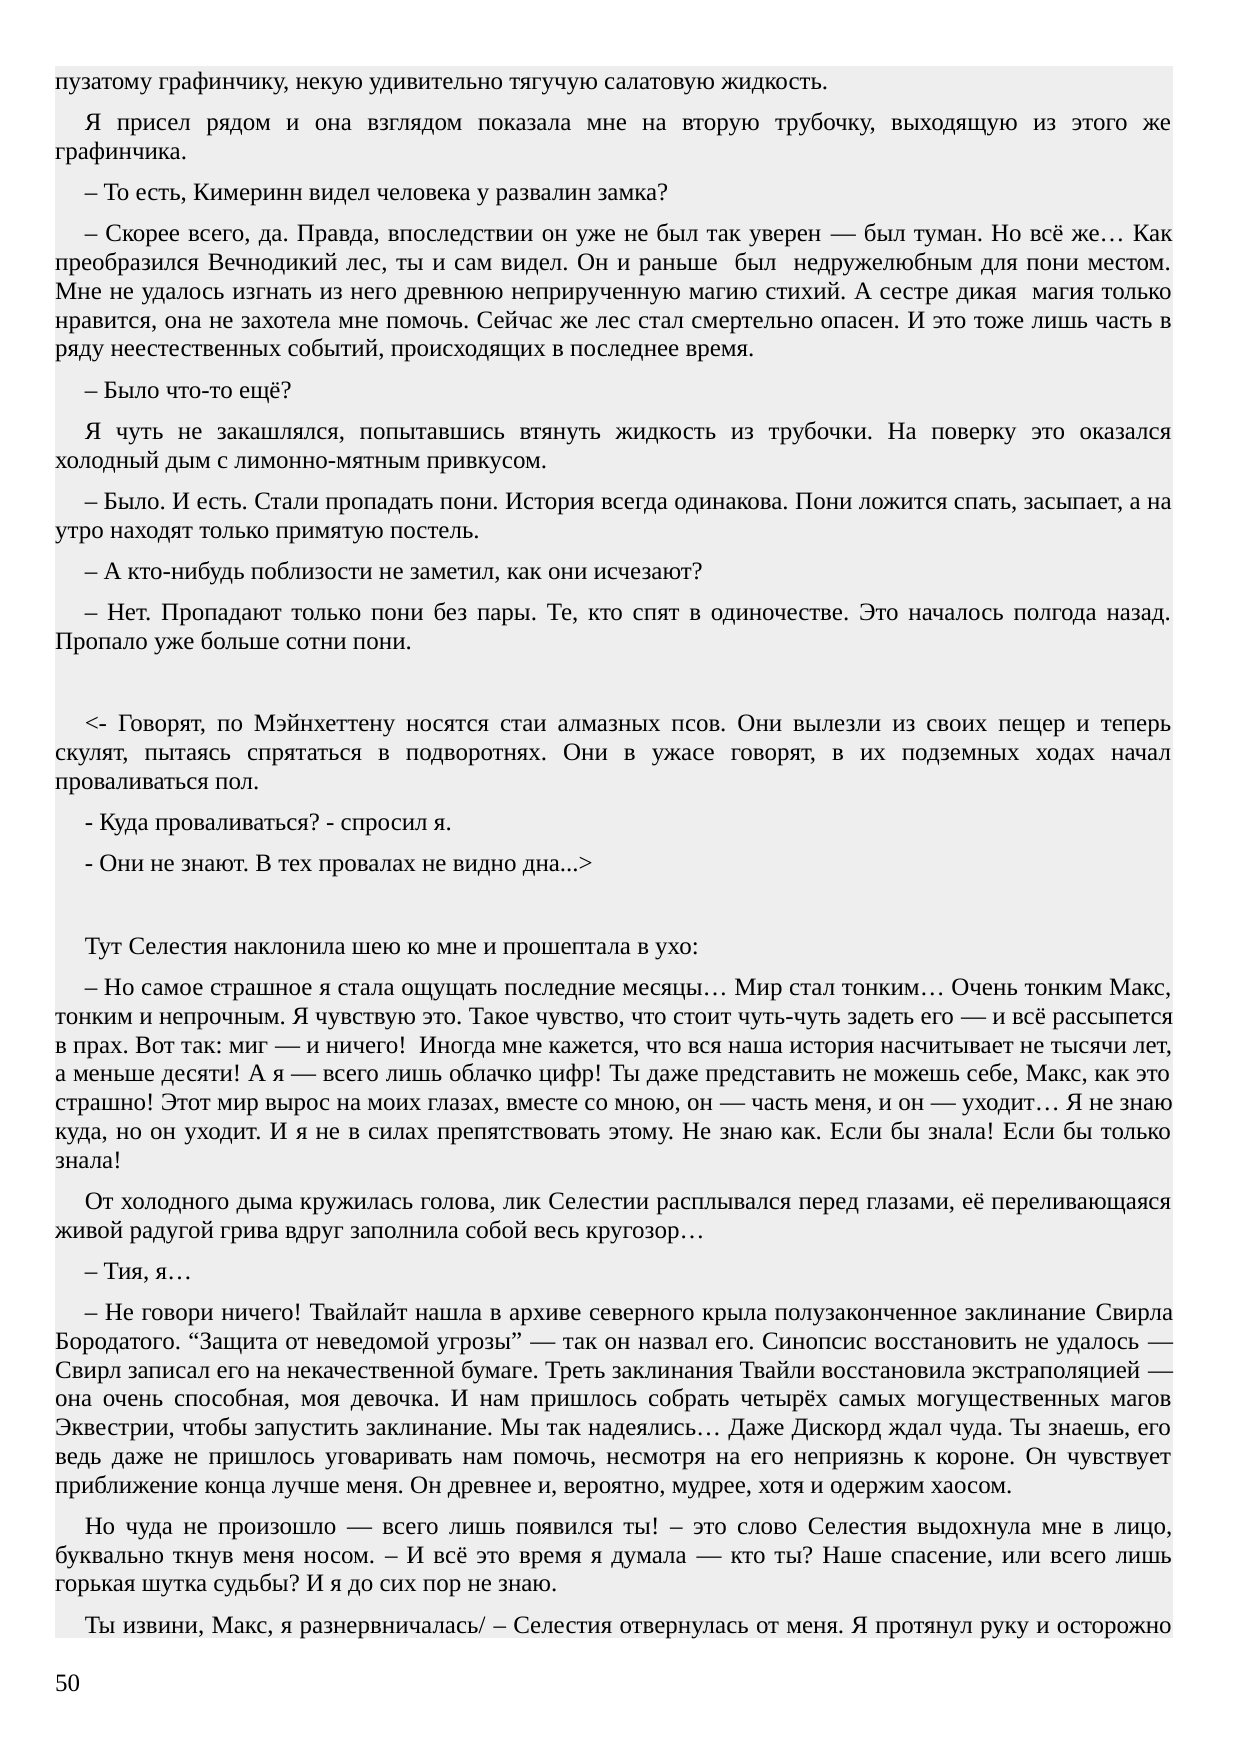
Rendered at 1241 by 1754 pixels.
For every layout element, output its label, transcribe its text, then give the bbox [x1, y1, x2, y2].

text От холодного дыма кружилась голова, лик Селестии расплывался перед глазами, её переливающаяся живой радугой грива вдруг заполнила собой весь кругозор… [55, 1186, 1173, 1243]
text – То есть, Кимеринн видел человека у развалин замка? [55, 177, 1173, 206]
text Но чуда не произошло — всего лишь появился ты! – это слово Селестия выдохнула мне в лицо, буквально ткнув меня носом. – И всё это время я думала — кто ты? Наше спасение, или всего лишь горькая шутка судьбы? И я до сих пор не знаю. [55, 1511, 1173, 1597]
text – Было что-то ещё? [55, 375, 1173, 403]
text Тут Селестия наклонила шею ко мне и прошептала в ухо: [55, 931, 1173, 960]
text – Было. И есть. Стали пропадать пони. История всегда одинакова. Пони ложится спать, засыпает, а на утро находят только примятую постель. [55, 486, 1173, 543]
text Ты извини, Макс, я разнервничалась/ – Селестия отвернулась от меня. Я протянул руку и осторожно [55, 1610, 1173, 1638]
text <- Говорят, по Мэйнхеттену носятся стаи алмазных псов. Они вылезли из своих пещер и теперь скулят, пытаясь спрятаться в подворотнях. Они в ужасе говорят, в их подземных ходах начал проваливаться пол. [55, 708, 1173, 795]
text – Скорее всего, да. Правда, впоследствии он уже не был так уверен — был туман. Но всё же… Как преобразился Вечнодикий лес, ты и сам видел. Он и раньше был недружелюбным для пони местом. Мне не удалось изгнать из него древнюю неприрученную магию стихий. А сестре дикая магия только нравится, она не захотела мне помочь. Сейчас же лес стал смертельно опасен. И это тоже лишь часть в ряду неестественных событий, происходящих в последнее время. [55, 218, 1173, 362]
text пузатому графинчику, некую удивительно тягучую салатовую жидкость. [55, 66, 1173, 95]
text – Но самое страшное я стала ощущать последние месяцы… Мир стал тонким… Очень тонким Макс, тонким и непрочным. Я чувствую это. Такое чувство, что стоит чуть-чуть задеть его — и всё рассыпется в прах. Вот так: миг — и ничего! Иногда мне кажется, что вся наша история насчитывает не тысячи лет, а меньше десяти! А я — всего лишь облачко цифр! Ты даже представить не можешь себе, Макс, как это страшно! Этот мир вырос на моих глазах, вместе со мною, он — часть меня, и он — уходит… Я не знаю куда, но он уходит. И я не в силах препятствовать этому. Не знаю как. Если бы знала! Если бы только знала! [55, 972, 1173, 1173]
text - Они не знают. В тех провалах не видно дна...> [55, 848, 1173, 877]
text – Нет. Пропадают только пони без пары. Те, кто спят в одиночестве. Это началось полгода назад. Пропало уже больше сотни пони. [55, 597, 1173, 655]
text Я присел рядом и она взглядом показала мне на вторую трубочку, выходящую из этого же графинчика. [55, 107, 1173, 165]
text – Не говори ничего! Твайлайт нашла в архиве северного крыла полузаконченное заклинание Cвирла Бородатого. “Защита от неведомой угрозы” — так он назвал его. Синопсис восстановить не удалось — Свирл записал его на некачественной бумаге. Треть заклинания Твайли восстановила экстраполяцией — она очень способная, моя девочка. И нам пришлось собрать четырёх самых могущественных магов Эквестрии, чтобы запустить заклинание. Мы так надеялись… Даже Дискорд ждал чуда. Ты знаешь, его ведь даже не пришлось уговаривать нам помочь, несмотря на его неприязнь к короне. Он чувствует приближение конца лучше меня. Он древнее и, вероятно, мудрее, хотя и одержим хаосом. [55, 1297, 1173, 1498]
text Я чуть не закашлялся, попытавшись втянуть жидкость из трубочки. На поверку это оказался холодный дым с лимонно-мятным привкусом. [55, 416, 1173, 473]
text – А кто-нибудь поблизости не заметил, как они исчезают? [55, 556, 1173, 585]
text – Тия, я… [55, 1256, 1173, 1285]
text - Куда проваливаться? - спросил я. [55, 807, 1173, 836]
